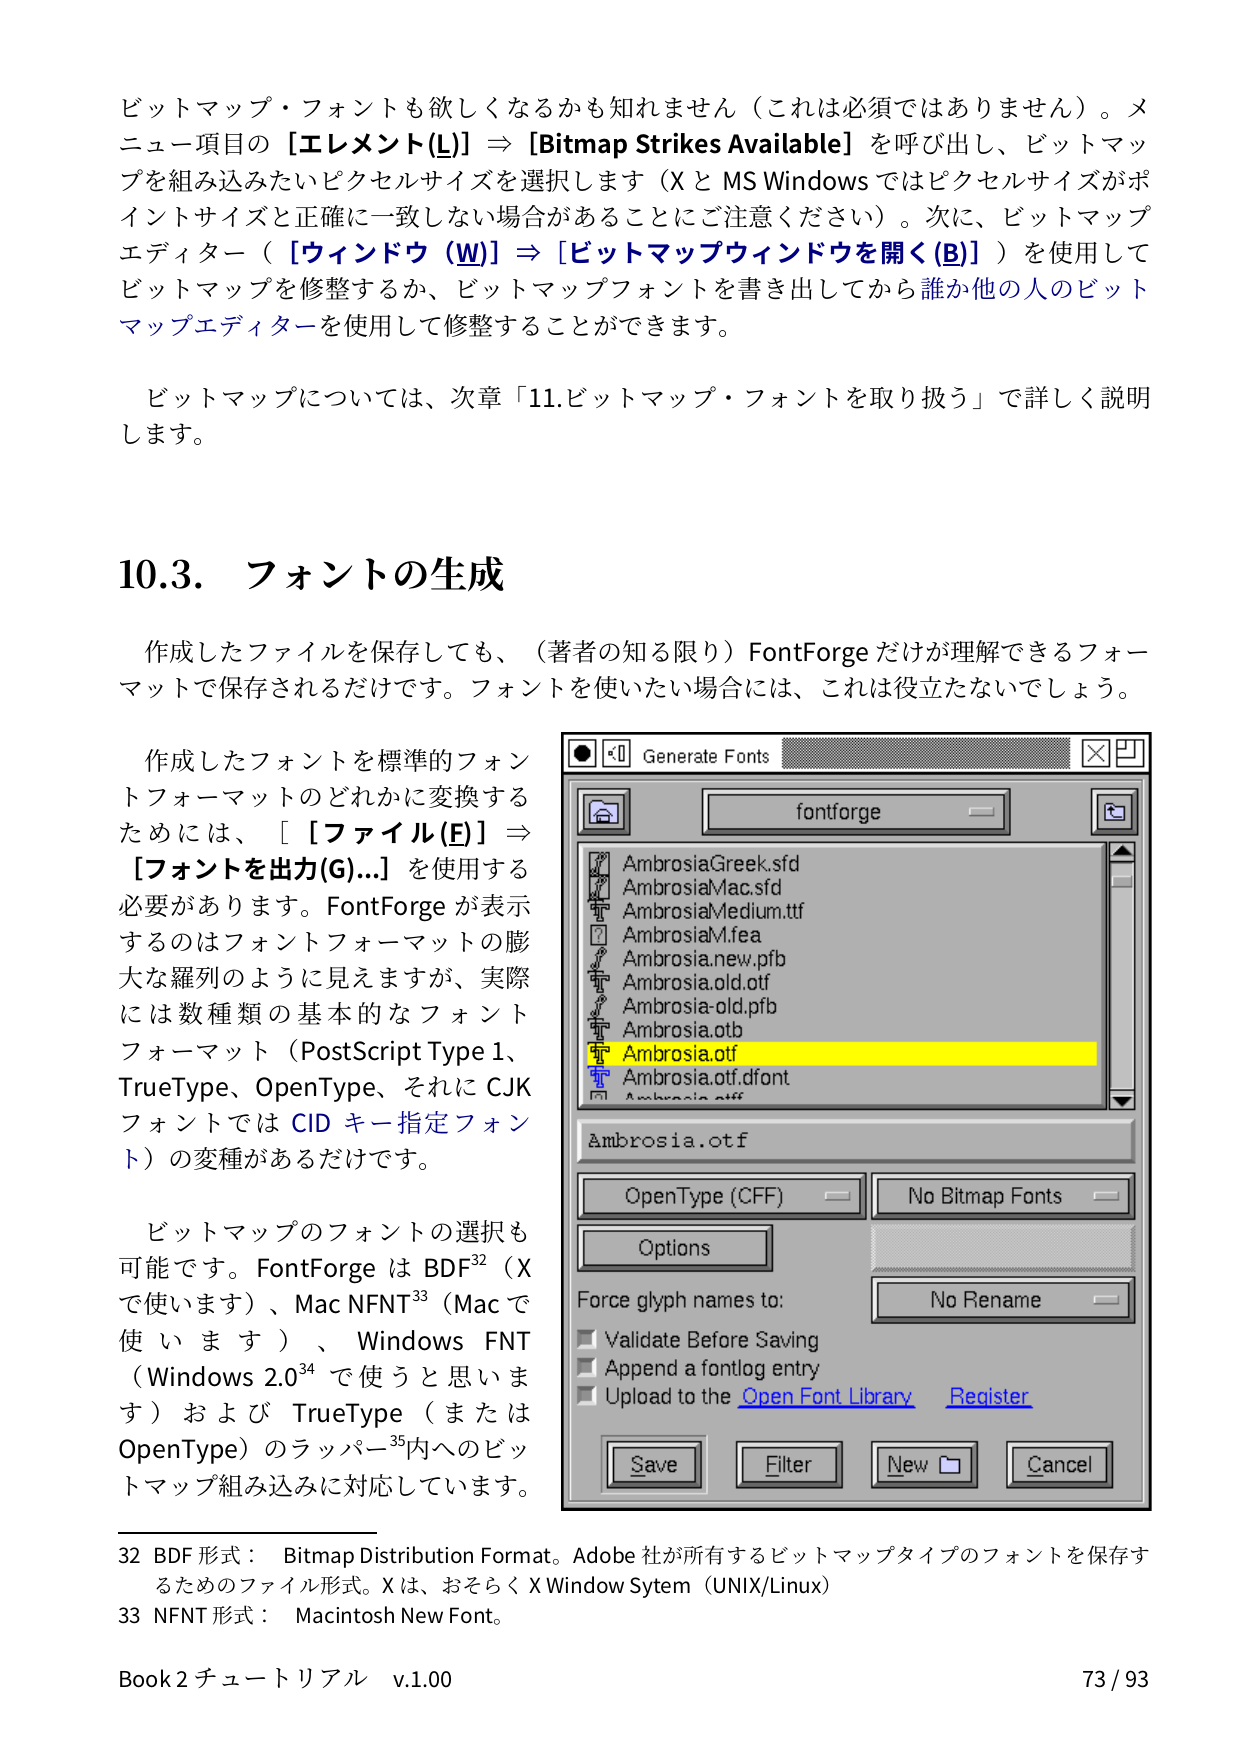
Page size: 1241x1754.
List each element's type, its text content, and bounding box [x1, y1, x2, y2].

picture [561, 732, 1152, 1511]
text BDF 形式： Bitmap Distribution Format。Adobe社が所有するビットマップタイプのフォントを保存するためのファイル形式。X は、おそらく X Window Sytem（UNIX/Linux） [118, 1539, 1152, 1599]
text ビットマップ・フォントも欲しくなるかも知れません（これは必須ではありません）。メニュー項目の［エレメント(L)］⇒［Bitmap Strikes Available］を呼び出し、ビットマップを組み込みたいピクセルサイズを選択します（X と MS Windows ではピクセルサイズがポイントサイズと正確に一致しない場合があることにご注意ください）。次に、ビットマップエディター（［ウィンドウ（W)］⇒［ビットマップウィンドウを開く(B)］）を使用してビットマップを修整するか、ビットマップフォントを書き出してから誰か他の人のビットマップエディターを使用して修整することができます。 [118, 88, 1152, 342]
text ビットマップのフォントの選択も可能です。FontForge は BDF（X で使います）、Mac NFNT（Mac で使います）、Windows FNT （Windows 2.0 で使うと思います）および TrueType（または OpenType）のラッパー内へのビットマップ組み込みに対応しています。 [118, 1191, 561, 1502]
text NFNT 形式： Macintosh New Font。 [118, 1599, 1152, 1629]
subtitle 10.3. フォントの生成 [118, 544, 1152, 599]
text 作成したファイルを保存しても、（著者の知る限り）FontForge だけが理解できるフォーマットで保存されるだけです。フォントを使いたい場合には、これは役立たないでしょう。 [118, 604, 1152, 705]
text ビットマップについては、次章「11.ビットマップ・フォントを取り扱う」で詳しく説明します。 [118, 357, 1152, 451]
text 作成したフォントを標準的フォントフォーマットのどれかに変換するためには、［［ファイル(F)］⇒［フォントを出力(G)...］を使用する必要があります。FontForge が表示するのはフォントフォーマットの膨大な羅列のように見えますが、実際には数種類の基本的なフォントフォーマット（PostScript Type 1、 TrueType、OpenType、それに CJK フォントでは CID キー指定フォント）の変種があるだけです。 [118, 719, 1152, 1176]
